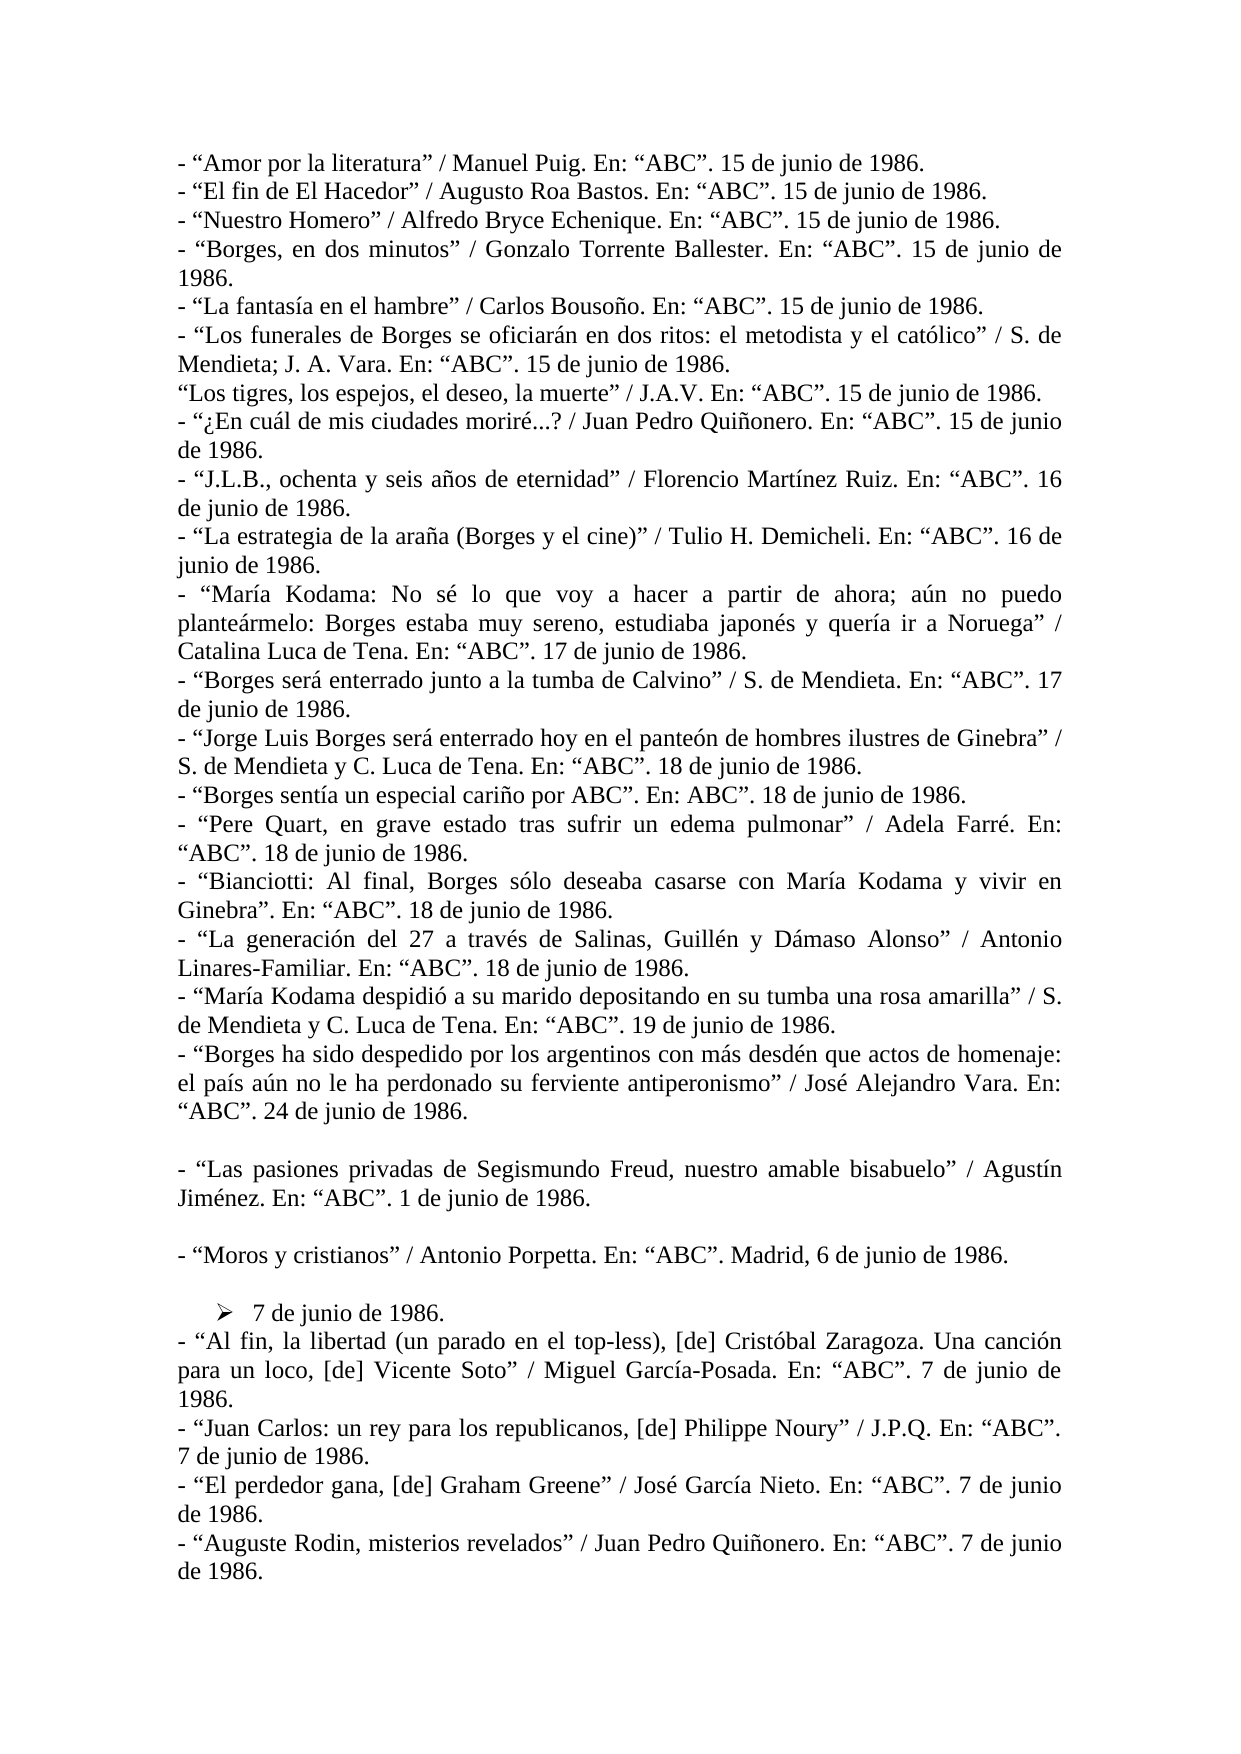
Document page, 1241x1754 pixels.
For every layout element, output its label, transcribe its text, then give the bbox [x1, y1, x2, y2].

text - “La estrategia de la araña (Borges y el cine)” / Tulio H. Demicheli. En: “ABC”. 16 de junio de 1986. [177, 521, 1063, 579]
text - “Borges será enterrado junto a la tumba de Calvino” / S. de Mendieta. En: “ABC”. 17 de junio de 1986. [177, 665, 1063, 723]
text - “Bianciotti: Al final, Borges sólo deseaba casarse con María Kodama y vivir en Ginebra”. En: “ABC”. 18 de junio de 1986. [177, 866, 1063, 924]
text - “Nuestro Homero” / Alfredo Bryce Echenique. En: “ABC”. 15 de junio de 1986. [177, 205, 1063, 234]
text - “Pere Quart, en grave estado tras sufrir un edema pulmonar” / Adela Farré. En: “ABC”. 18 de junio de 1986. [177, 809, 1063, 866]
text - “María Kodama despidió a su marido depositando en su tumba una rosa amarilla” / S. de Mendieta y C. Luca de Tena. En: “ABC”. 19 de junio de 1986. [177, 981, 1063, 1039]
text - “La generación del 27 a través de Salinas, Guillén y Dámaso Alonso” / Antonio Linares-Familiar. En: “ABC”. 18 de junio de 1986. [177, 924, 1063, 981]
text - “La fantasía en el hambre” / Carlos Bousoño. En: “ABC”. 15 de junio de 1986. [177, 291, 1063, 320]
text - “Las pasiones privadas de Segismundo Freud, nuestro amable bisabuelo” / Agustín Jiménez. En: “ABC”. 1 de junio de 1986. [177, 1154, 1063, 1211]
text - “María Kodama: No sé lo que voy a hacer a partir de ahora; aún no puedo planteármelo: Borges estaba muy sereno, estudiaba japonés y quería ir a Noruega” / Catalina Luca de Tena. En: “ABC”. 17 de junio de 1986. [177, 579, 1063, 665]
text - “Auguste Rodin, misterios revelados” / Juan Pedro Quiñonero. En: “ABC”. 7 de junio de 1986. [177, 1528, 1063, 1585]
text “Los tigres, los espejos, el deseo, la muerte” / J.A.V. En: “ABC”. 15 de junio de 1986. [177, 378, 1063, 406]
text - “Los funerales de Borges se oficiarán en dos ritos: el metodista y el católico” / S. de Mendieta; J. A. Vara. En: “ABC”. 15 de junio de 1986. [177, 320, 1063, 378]
text - “El perdedor gana, [de] Graham Greene” / José García Nieto. En: “ABC”. 7 de junio de 1986. [177, 1470, 1063, 1528]
list 7 de junio de 1986. [215, 1298, 1063, 1326]
text - “Borges, en dos minutos” / Gonzalo Torrente Ballester. En: “ABC”. 15 de junio de 1986. [177, 234, 1063, 291]
text - “El fin de El Hacedor” / Augusto Roa Bastos. En: “ABC”. 15 de junio de 1986. [177, 176, 1063, 205]
text - “Amor por la literatura” / Manuel Puig. En: “ABC”. 15 de junio de 1986. [177, 148, 1063, 176]
text - “Al fin, la libertad (un parado en el top-less), [de] Cristóbal Zaragoza. Una canción para un loco, [de] Vicente Soto” / Miguel García-Posada. En: “ABC”. 7 de junio de 1986. [177, 1326, 1063, 1413]
text - “Juan Carlos: un rey para los republicanos, [de] Philippe Noury” / J.P.Q. En: “ABC”. 7 de junio de 1986. [177, 1413, 1063, 1470]
text - “Moros y cristianos” / Antonio Porpetta. En: “ABC”. Madrid, 6 de junio de 1986. [177, 1240, 1063, 1269]
text - “Jorge Luis Borges será enterrado hoy en el panteón de hombres ilustres de Ginebra” / S. de Mendieta y C. Luca de Tena. En: “ABC”. 18 de junio de 1986. [177, 723, 1063, 780]
text - “Borges sentía un especial cariño por ABC”. En: ABC”. 18 de junio de 1986. [177, 780, 1063, 809]
text - “J.L.B., ochenta y seis años de eternidad” / Florencio Martínez Ruiz. En: “ABC”. 16 de junio de 1986. [177, 464, 1063, 521]
text - “Borges ha sido despedido por los argentinos con más desdén que actos de homenaje: el país aún no le ha perdonado su ferviente antiperonismo” / José Alejandro Vara. En: “ABC”. 24 de junio de 1986. [177, 1039, 1063, 1125]
text - “¿En cuál de mis ciudades moriré...? / Juan Pedro Quiñonero. En: “ABC”. 15 de junio de 1986. [177, 406, 1063, 464]
